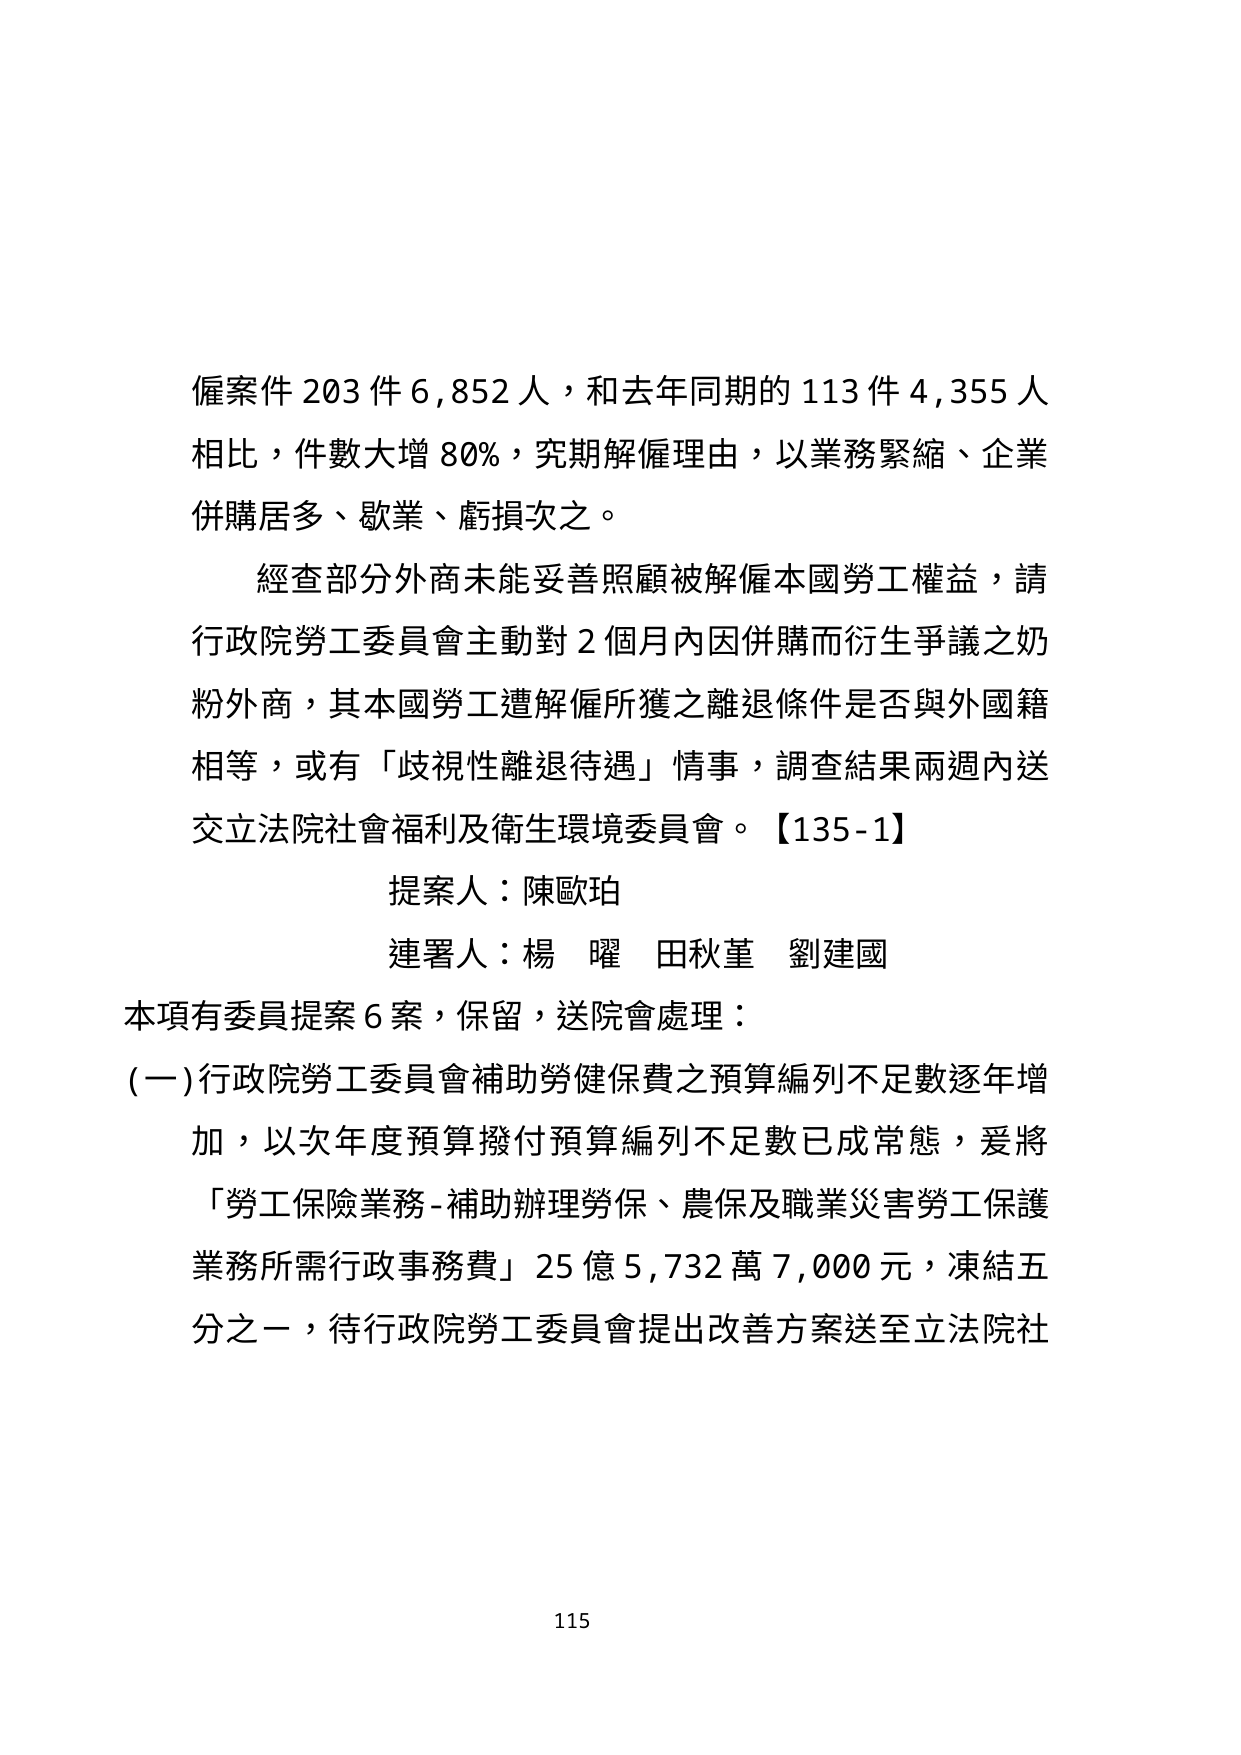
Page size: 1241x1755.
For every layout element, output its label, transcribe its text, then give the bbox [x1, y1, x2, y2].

text (一)行政院勞工委員會補助勞健保費之預算編列不足數逐年增加，以次年度預算撥付預算編列不足數已成常態，爰將「勞工保險業務-補助辦理勞保、農保及職業災害勞工保護業務所需行政事務費」25億5,732萬7,000元，凍結五分之ㄧ，待行政院勞工委員會提出改善方案送至立法院社 [123, 1035, 1050, 1347]
text 提案人：陳歐珀 [94, 847, 1050, 910]
text 僱案件203件6,852人，和去年同期的113件4,355人相比，件數大增80%，究期解僱理由，以業務緊縮、企業併購居多、歇業、虧損次之。 [123, 347, 1050, 535]
text 本項有委員提案6案，保留，送院會處理： [123, 972, 1050, 1035]
text 經查部分外商未能妥善照顧被解僱本國勞工權益，請行政院勞工委員會主動對2個月內因併購而衍生爭議之奶粉外商，其本國勞工遭解僱所獲之離退條件是否與外國籍相等，或有「歧視性離退待遇」情事，調查結果兩週內送交立法院社會福利及衛生環境委員會。【135-1】 [191, 535, 1050, 847]
text 連署人：楊 曜 田秋堇 劉建國 [94, 910, 1050, 972]
